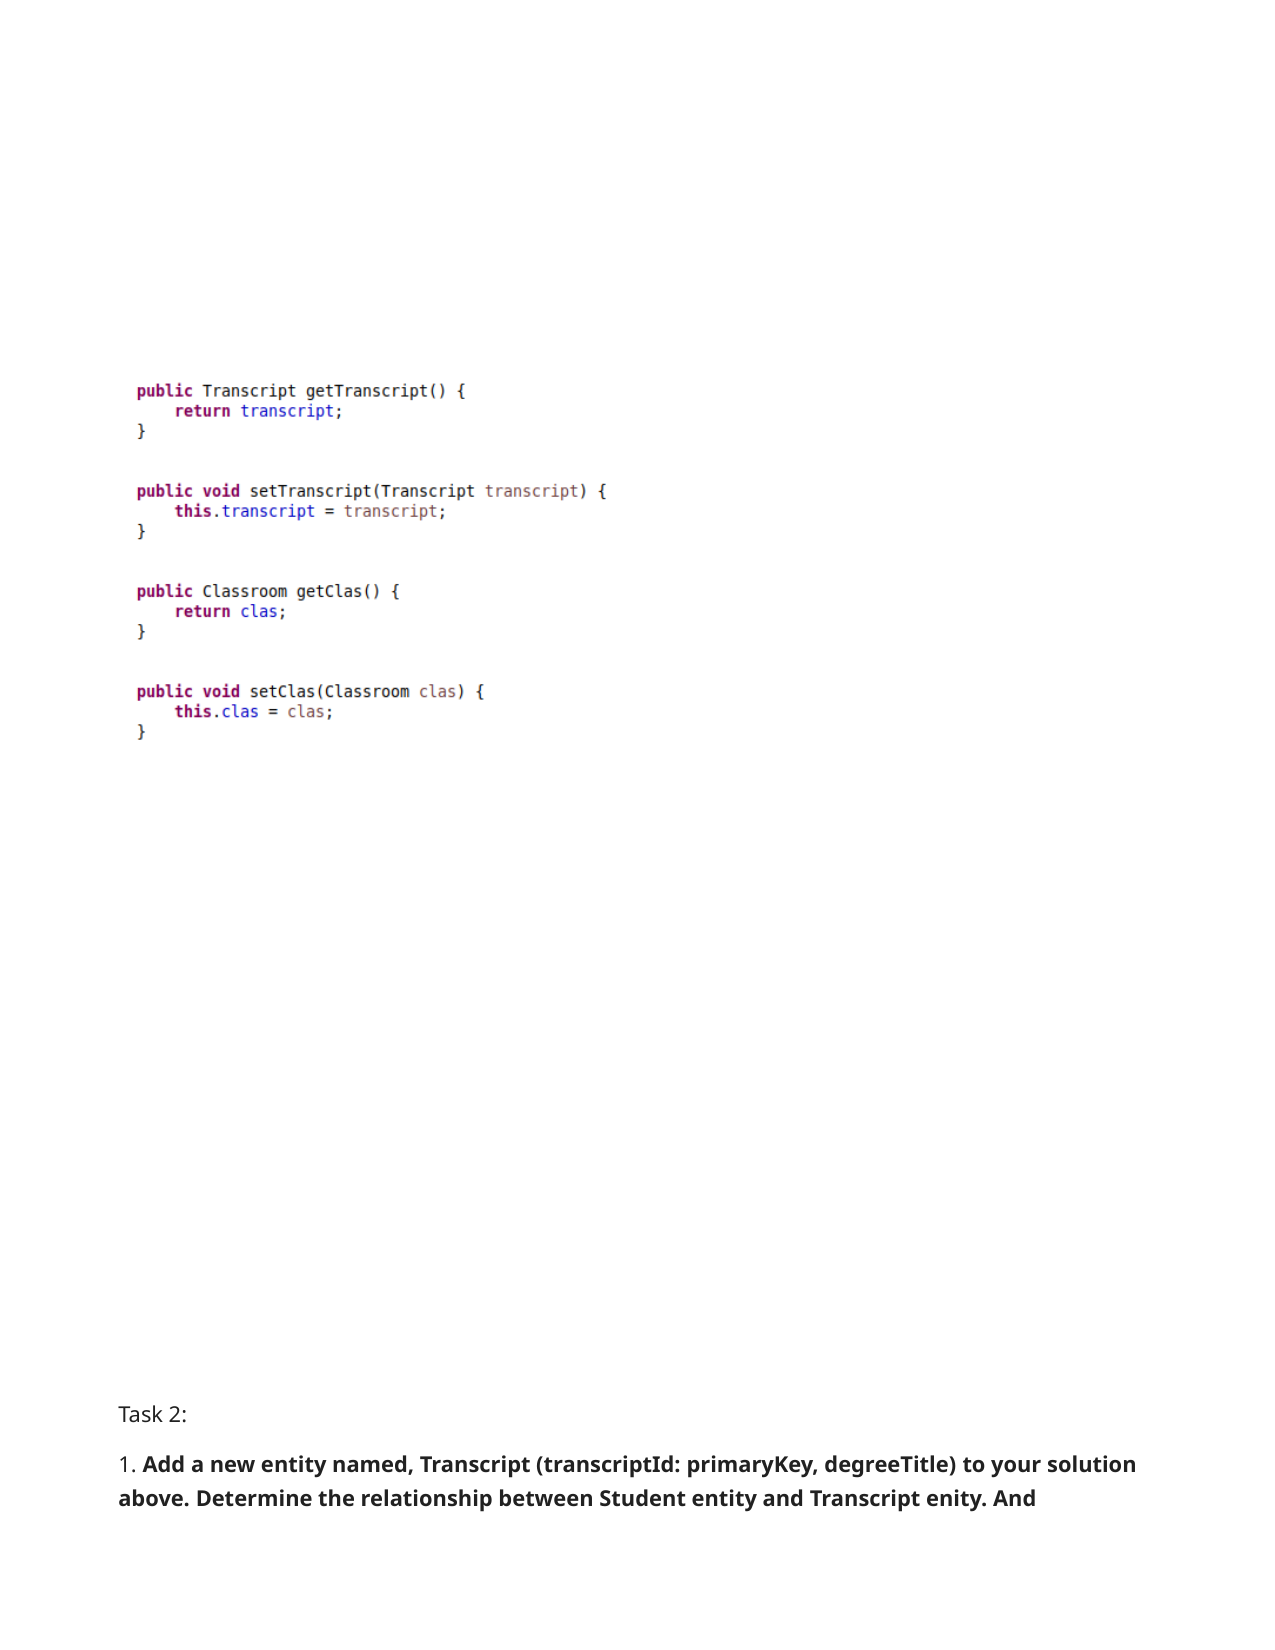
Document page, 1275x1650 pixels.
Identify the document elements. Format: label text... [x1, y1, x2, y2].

picture [118, 367, 1157, 748]
text 1. Add a new entity named, Transcript (transcriptId: primaryKey, degreeTitle) to your solution above. Determine the relationship between Student entity and Transcript enity. And [118, 1449, 1157, 1513]
text Task 2: [118, 1399, 1157, 1429]
